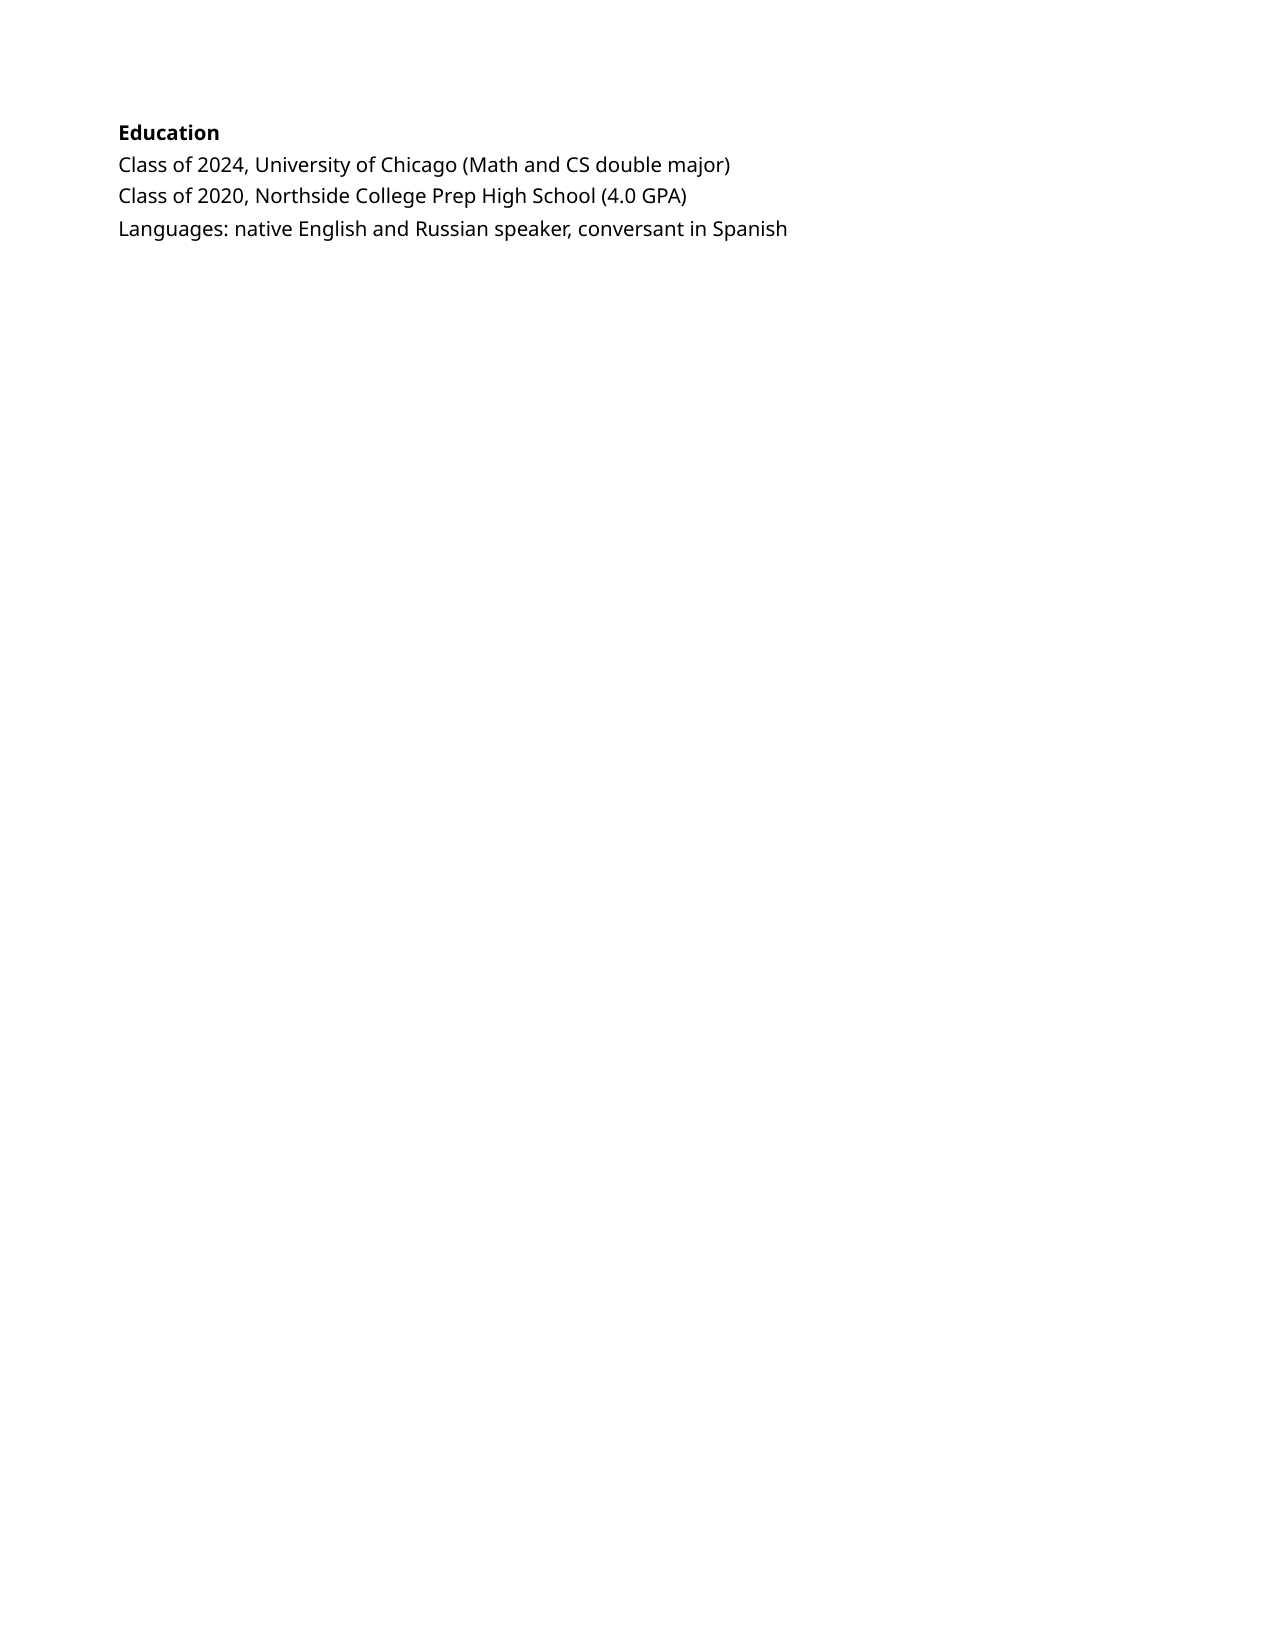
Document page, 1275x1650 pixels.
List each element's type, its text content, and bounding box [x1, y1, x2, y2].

text Class of 2020, Northside College Prep High School (4.0 GPA) [118, 182, 1157, 210]
text Languages: native English and Russian speaker, conversant in Spanish [118, 214, 1157, 242]
text Class of 2024, University of Chicago (Math and CS double major) [118, 150, 1157, 178]
text Education [118, 118, 1157, 146]
